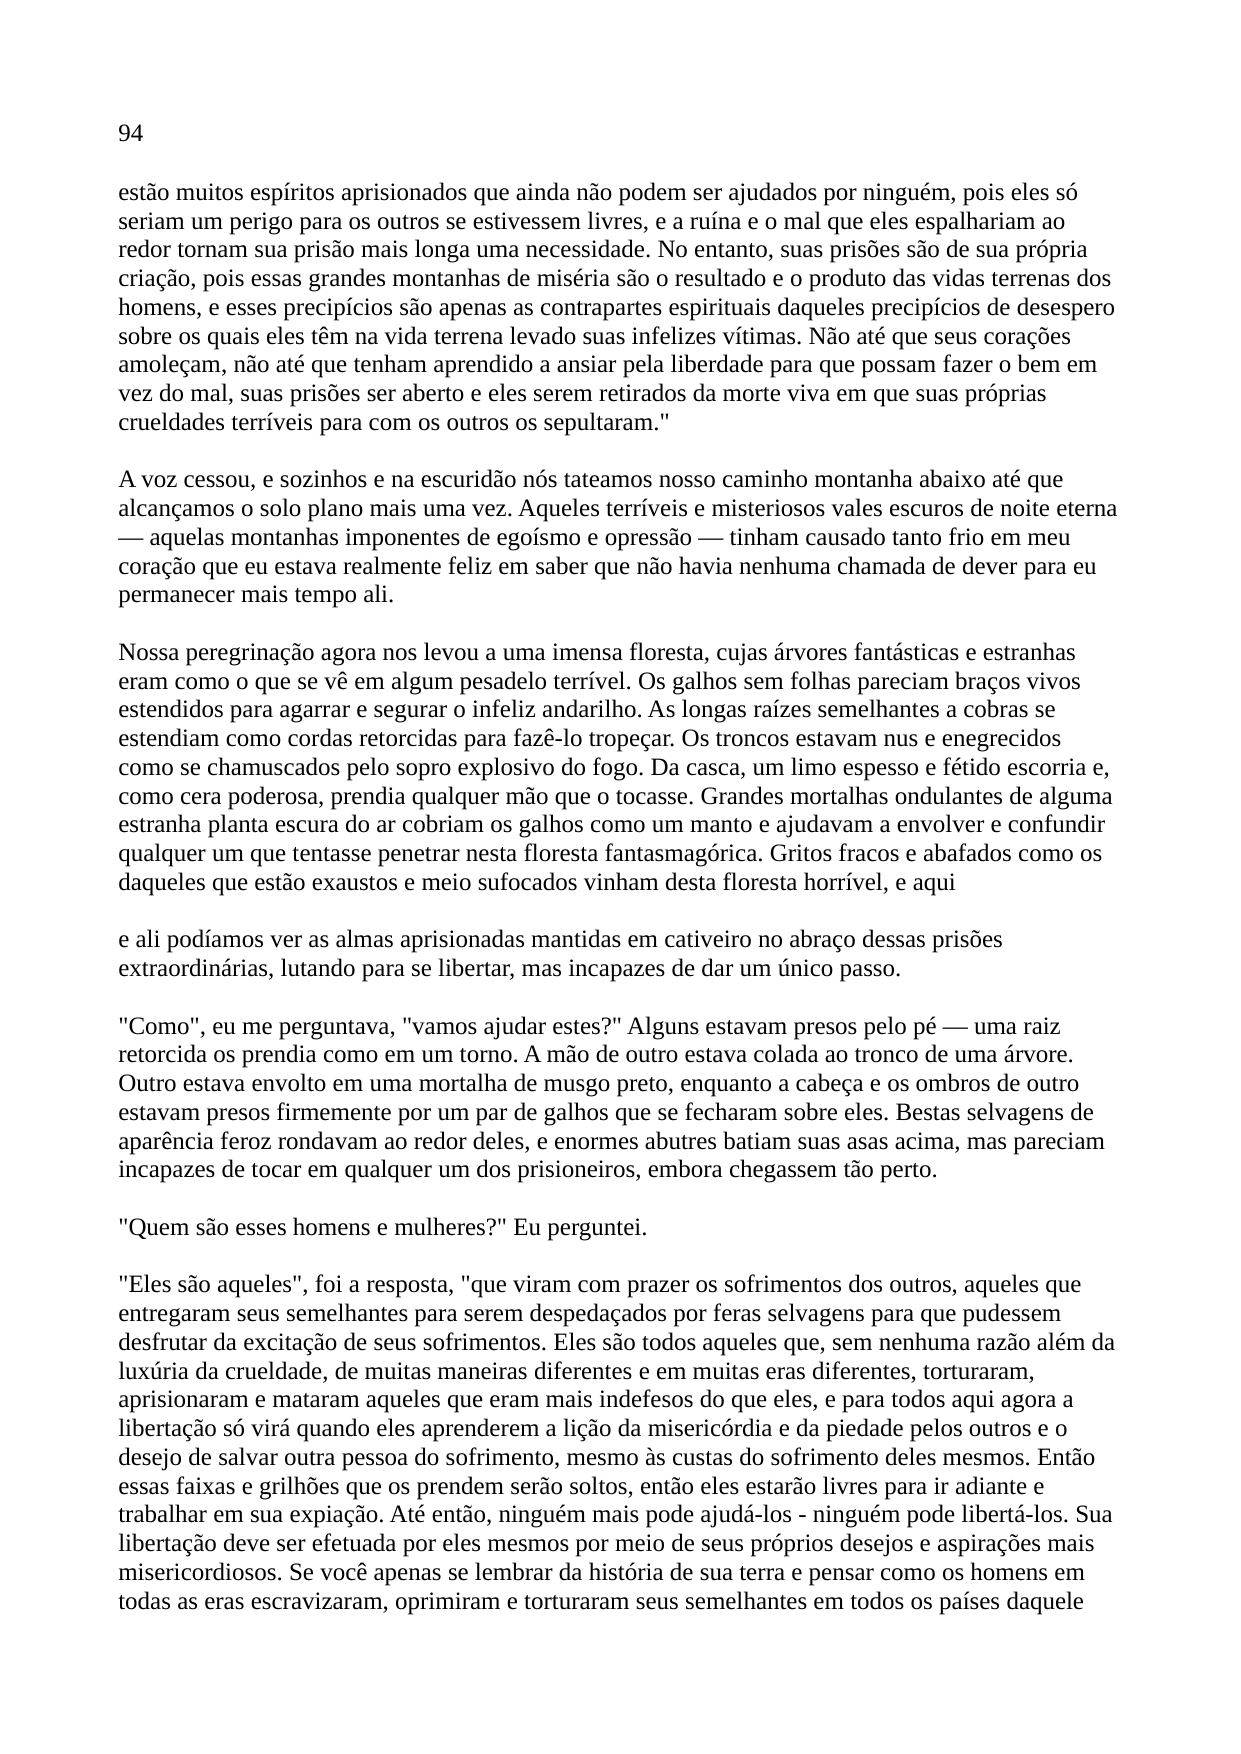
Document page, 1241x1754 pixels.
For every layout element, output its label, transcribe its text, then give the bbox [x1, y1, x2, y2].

text Nossa peregrinação agora nos levou a uma imensa floresta, cujas árvores fantásticas e estranhas eram como o que se vê em algum pesadelo terrível. Os galhos sem folhas pareciam braços vivos estendidos para agarrar e segurar o infeliz andarilho. As longas raízes semelhantes a cobras se estendiam como cordas retorcidas para fazê-lo tropeçar. Os troncos estavam nus e enegrecidos como se chamuscados pelo sopro explosivo do fogo. Da casca, um limo espesso e fétido escorria e, como cera poderosa, prendia qualquer mão que o tocasse. Grandes mortalhas ondulantes de alguma estranha planta escura do ar cobriam os galhos como um manto e ajudavam a envolver e confundir qualquer um que tentasse penetrar nesta floresta fantasmagórica. Gritos fracos e abafados como os daqueles que estão exaustos e meio sufocados vinham desta floresta horrível, e aqui [118, 637, 1122, 896]
text "Como", eu me perguntava, "vamos ajudar estes?" Alguns estavam presos pelo pé — uma raiz retorcida os prendia como em um torno. A mão de outro estava colada ao tronco de uma árvore. Outro estava envolto em uma mortalha de musgo preto, enquanto a cabeça e os ombros de outro estavam presos firmemente por um par de galhos que se fecharam sobre eles. Bestas selvagens de aparência feroz rondavam ao redor deles, e enormes abutres batiam suas asas acima, mas pareciam incapazes de tocar em qualquer um dos prisioneiros, embora chegassem tão perto. [118, 1011, 1122, 1183]
text e ali podíamos ver as almas aprisionadas mantidas em cativeiro no abraço dessas prisões extraordinárias, lutando para se libertar, mas incapazes de dar um único passo. [118, 924, 1122, 982]
text "Quem são esses homens e mulheres?" Eu perguntei. [118, 1212, 1122, 1241]
text "Eles são aqueles", foi a resposta, "que viram com prazer os sofrimentos dos outros, aqueles que entregaram seus semelhantes para serem despedaçados por feras selvagens para que pudessem desfrutar da excitação de seus sofrimentos. Eles são todos aqueles que, sem nenhuma razão além da luxúria da crueldade, de muitas maneiras diferentes e em muitas eras diferentes, torturaram, aprisionaram e mataram aqueles que eram mais indefesos do que eles, e para todos aqui agora a libertação só virá quando eles aprenderem a lição da misericórdia e da piedade pelos outros e o desejo de salvar outra pessoa do sofrimento, mesmo às custas do sofrimento deles mesmos. Então essas faixas e grilhões que os prendem serão soltos, então eles estarão livres para ir adiante e trabalhar em sua expiação. Até então, ninguém mais pode ajudá-los - ninguém pode libertá-los. Sua libertação deve ser efetuada por eles mesmos por meio de seus próprios desejos e aspirações mais misericordiosos. Se você apenas se lembrar da história de sua terra e pensar como os homens em todas as eras escravizaram, oprimiram e torturaram seus semelhantes em todos os países daquele [118, 1269, 1122, 1614]
text A voz cessou, e sozinhos e na escuridão nós tateamos nosso caminho montanha abaixo até que alcançamos o solo plano mais uma vez. Aqueles terríveis e misteriosos vales escuros de noite eterna — aquelas montanhas imponentes de egoísmo e opressão — tinham causado tanto frio em meu coração que eu estava realmente feliz em saber que não havia nenhuma chamada de dever para eu permanecer mais tempo ali. [118, 464, 1122, 608]
text estão muitos espíritos aprisionados que ainda não podem ser ajudados por ninguém, pois eles só seriam um perigo para os outros se estivessem livres, e a ruína e o mal que eles espalhariam ao redor tornam sua prisão mais longa uma necessidade. No entanto, suas prisões são de sua própria criação, pois essas grandes montanhas de miséria são o resultado e o produto das vidas terrenas dos homens, e esses precipícios são apenas as contrapartes espirituais daqueles precipícios de desespero sobre os quais eles têm na vida terrena levado suas infelizes vítimas. Não até que seus corações amoleçam, não até que tenham aprendido a ansiar pela liberdade para que possam fazer o bem em vez do mal, suas prisões ser aberto e eles serem retirados da morte viva em que suas próprias crueldades terríveis para com os outros os sepultaram." [118, 177, 1122, 436]
